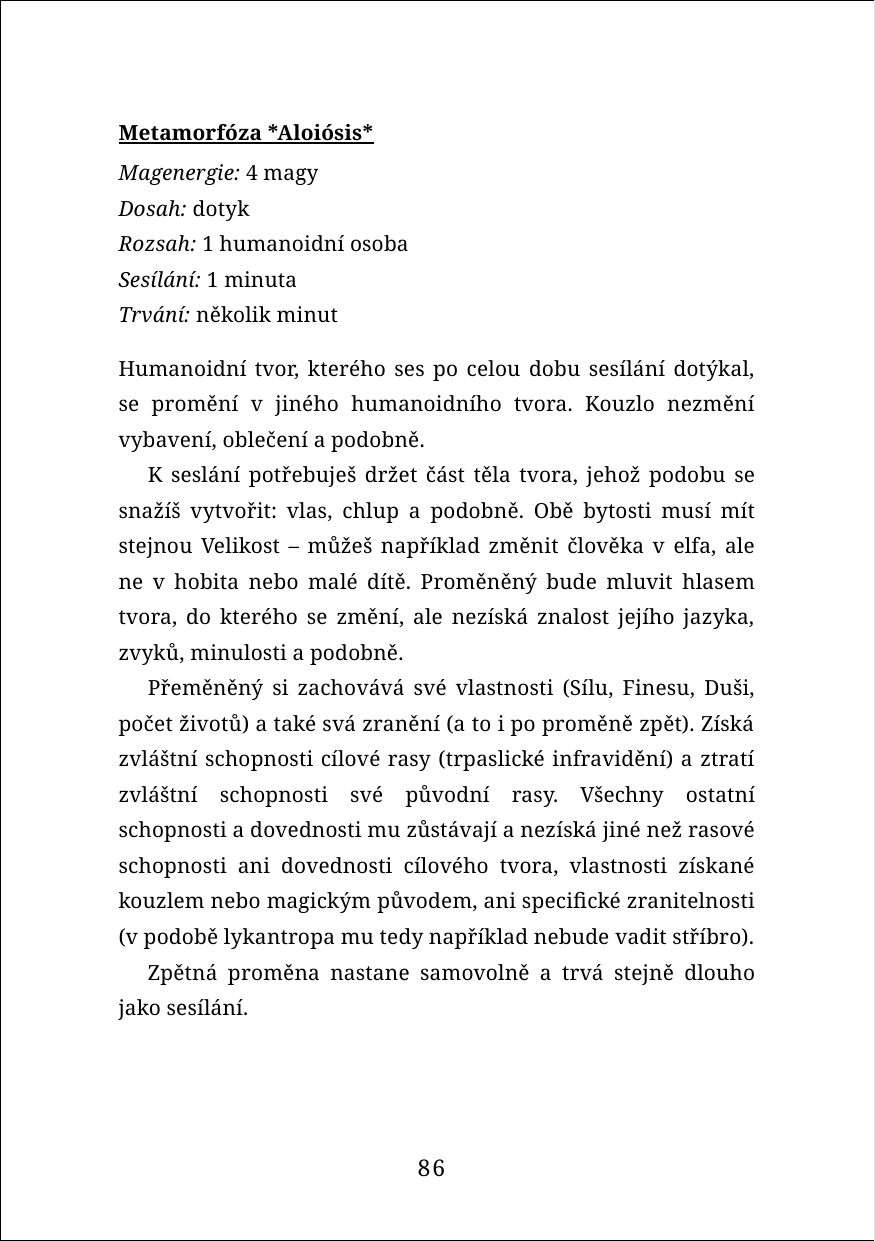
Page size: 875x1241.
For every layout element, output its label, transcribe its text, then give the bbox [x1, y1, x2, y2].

text Humanoidní tvor, kterého ses po celou dobu sesílání dotýkal, se promění v jiného humanoidního tvora. Kouzlo nezmění vybavení, oblečení a podobně. K seslání potřebuješ držet část těla tvora, jehož podobu se snažíš vytvořit: vlas, chlup a podobně. Obě bytosti musí mít stejnou Velikost – můžeš například změnit člověka v elfa, ale ne v hobita nebo malé dítě. Proměněný bude mluvit hlasem tvora, do kterého se změní, ale nezíská znalost jejího jazyka, zvyků, minulosti a podobně. Přeměněný si zachovává své vlastnosti (Sílu, Finesu, Duši, počet životů) a také svá zranění (a to i po proměně zpět). Získá zvláštní schopnosti cílové rasy (trpaslické infravidění) a ztratí zvláštní schopnosti své původní rasy. Všechny ostatní schopnosti a dovednosti mu zůstávají a nezíská jiné než rasové schopnosti ani dovednosti cílového tvora, vlastnosti získané kouzlem nebo magickým původem, ani specifické zranitelnosti (v podobě lykantropa mu tedy například nebude vadit stříbro). Zpětná proměna nastane samovolně a trvá stejně dlouho jako sesílání. [118, 354, 756, 1022]
subtitle Metamorfóza *Aloiósis* [118, 118, 756, 147]
text Magenergie: 4 magy Dosah: dotyk Rozsah: 1 humanoidní osoba Sesílání: 1 minuta Trvání: několik minut [118, 158, 756, 329]
